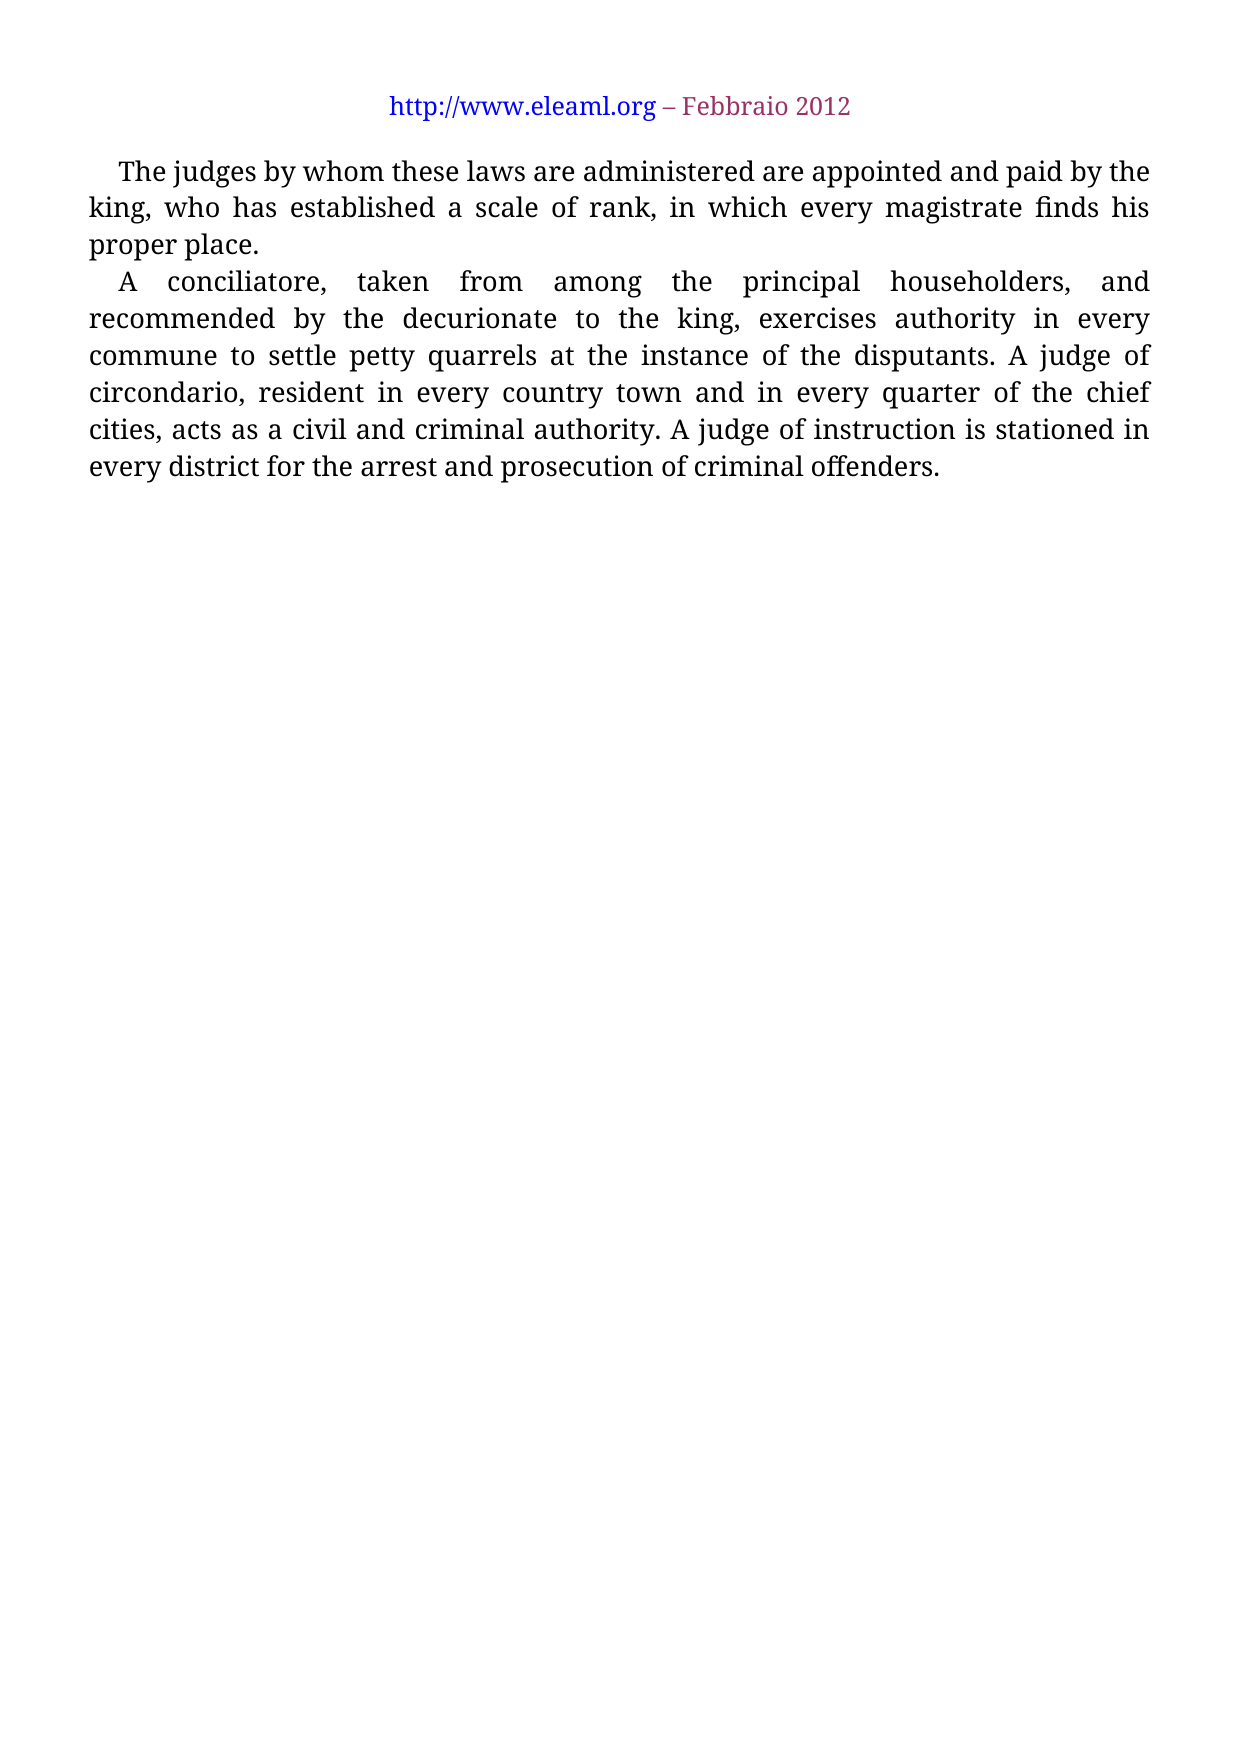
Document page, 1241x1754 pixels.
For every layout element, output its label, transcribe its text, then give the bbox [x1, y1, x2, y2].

text The judges by whom these laws are administered are appointed and paid by the king, who has established a scale of rank, in which every magistrate finds his proper place. [88, 152, 1152, 263]
text A conciliatore, taken from among the principal householders, and recommended by the decurionate to the king, exercises authority in every commune to settle petty quarrels at the instance of the disputants. A judge of circondario, resident in every country town and in every quarter of the chief cities, acts as a civil and criminal authority. A judge of instruction is stationed in every district for the arrest and prosecution of criminal offenders. [88, 263, 1152, 484]
